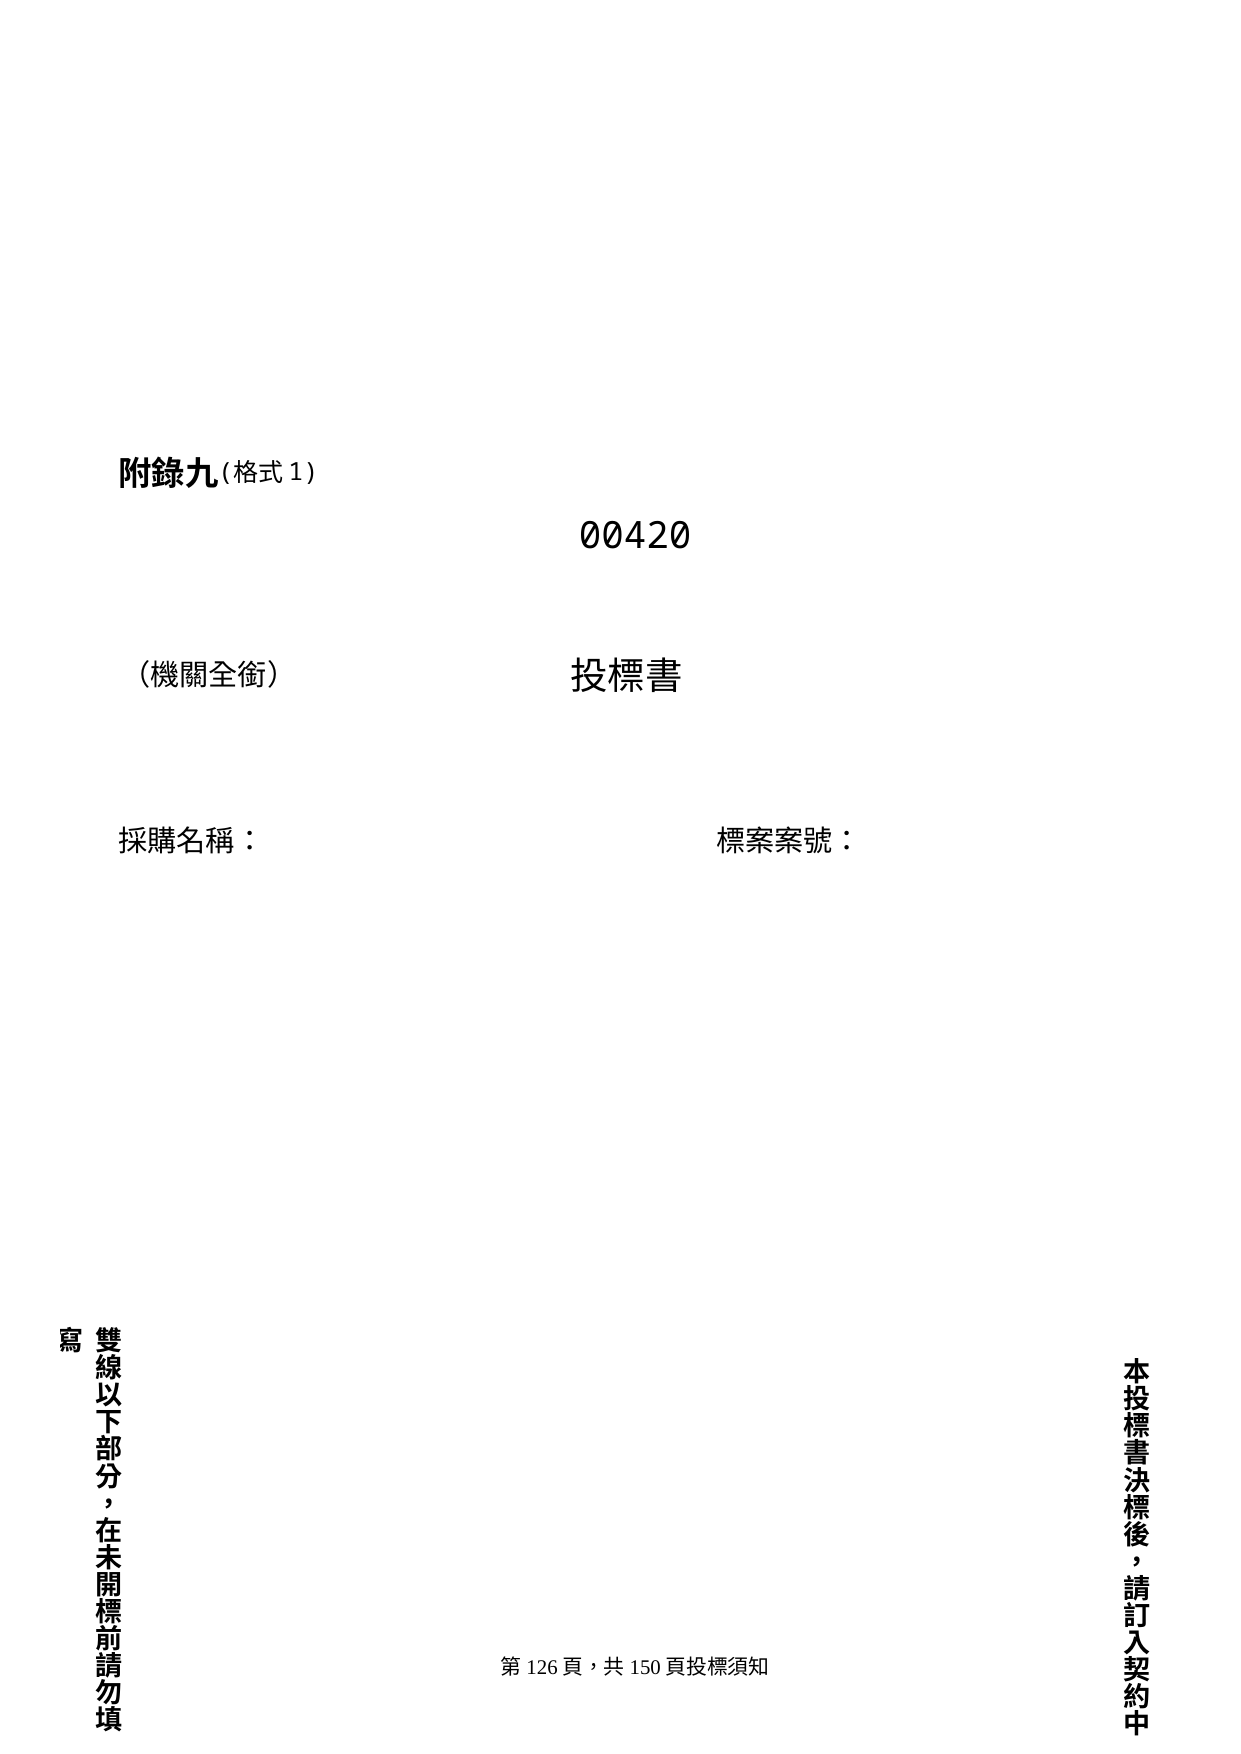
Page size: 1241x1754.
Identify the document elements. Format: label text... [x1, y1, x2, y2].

subtitle 附錄九(格式1) [118, 429, 1152, 492]
table_cell [845, 617, 1073, 771]
text [53, 1312, 136, 1754]
text 雙線以下部分，在未開標前請勿填寫 [61, 1327, 128, 1739]
text 採購名稱： 標案案號： [118, 783, 1152, 860]
text [1072, 1343, 1164, 1754]
table_header （機關全銜） [118, 554, 437, 771]
table_header [845, 554, 1073, 617]
table_header [755, 554, 845, 771]
text 00420 [118, 492, 1152, 554]
text 本投標書決標後，請訂入契約中 [1117, 1358, 1156, 1739]
table_header 投標書 [437, 554, 755, 771]
